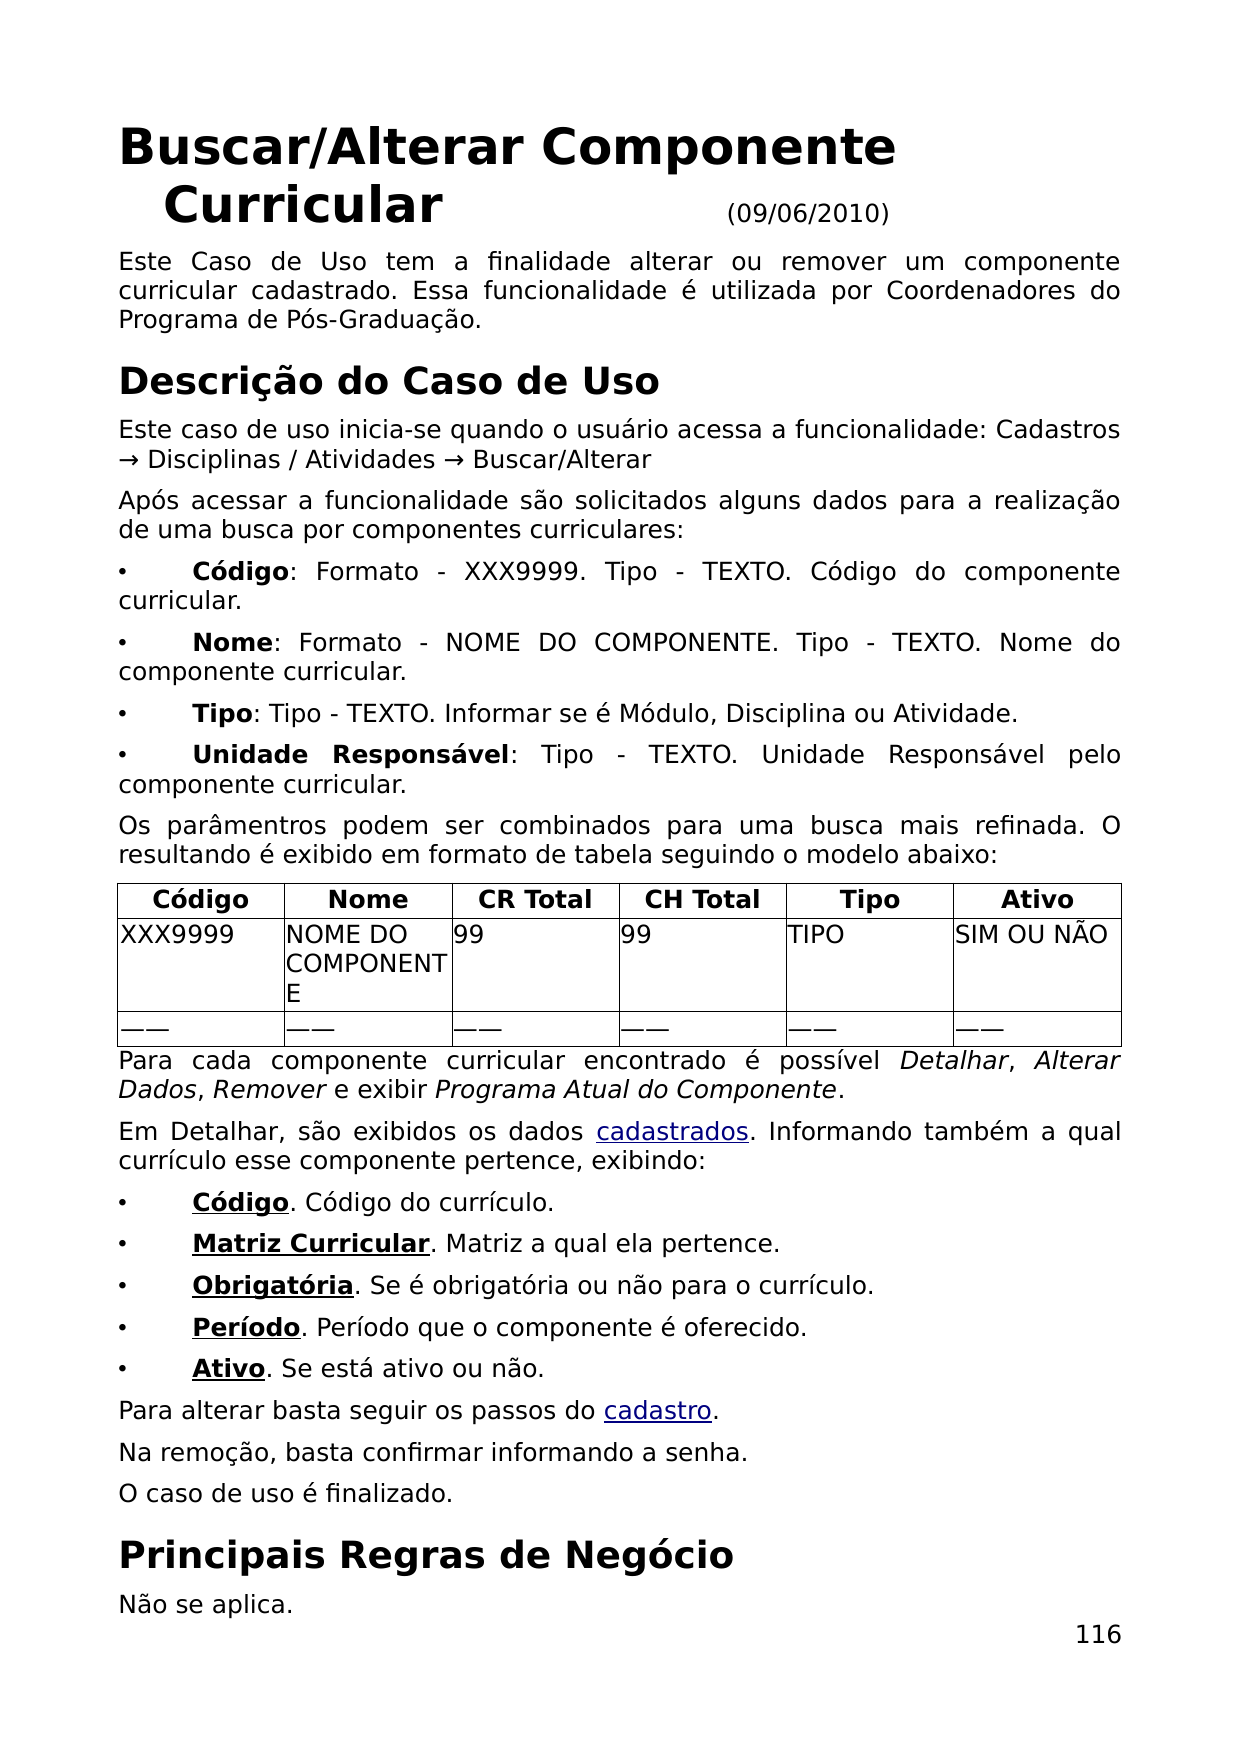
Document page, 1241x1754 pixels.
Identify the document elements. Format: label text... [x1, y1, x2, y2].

table_cell —— [118, 1012, 284, 1046]
text O caso de uso é finalizado. [118, 1479, 1122, 1509]
list Código: Formato - XXX9999. Tipo - TEXTO. Código do componente curricular. [118, 557, 1122, 616]
table_cell TIPO [787, 919, 953, 1011]
table_header Ativo [954, 884, 1121, 917]
table_header Tipo [787, 884, 953, 917]
table_cell 99 [453, 919, 619, 1011]
table_header Nome [285, 884, 452, 917]
text Não se aplica. [118, 1590, 1122, 1619]
list Ativo. Se está ativo ou não. [118, 1354, 1122, 1384]
table_cell NOME DO COMPONENTE [285, 919, 452, 1011]
table_cell —— [954, 1012, 1121, 1046]
table_cell SIM OU NÃO [954, 919, 1121, 1011]
table_cell XXX9999 [118, 919, 284, 1011]
list Período. Período que o componente é oferecido. [118, 1313, 1122, 1342]
text Na remoção, basta confirmar informando a senha. [118, 1438, 1122, 1467]
table_cell —— [285, 1012, 452, 1046]
text Em Detalhar, são exibidos os dados cadastrados. Informando também a qual currículo esse componente pertence, exibindo: [118, 1117, 1122, 1175]
text Para alterar basta seguir os passos do cadastro. [118, 1396, 1122, 1425]
table_cell 99 [620, 919, 786, 1011]
table_cell —— [620, 1012, 786, 1046]
text Este caso de uso inicia-se quando o usuário acessa a funcionalidade: Cadastros → Disciplinas / Atividades → Buscar/Alterar [118, 416, 1122, 474]
list Nome: Formato - NOME DO COMPONENTE. Tipo - TEXTO. Nome do componente curricular. [118, 628, 1122, 687]
list Obrigatória. Se é obrigatória ou não para o currículo. [118, 1271, 1122, 1300]
table_header CR Total [453, 884, 619, 917]
subtitle Buscar/Alterar Componente Curricular (09/06/2010) [118, 118, 1122, 234]
subtitle Principais Regras de Negócio [118, 1534, 1122, 1577]
text Este Caso de Uso tem a finalidade alterar ou remover um componente curricular cadastrado. Essa funcionalidade é utilizada por Coordenadores do Programa de Pós-Graduação. [118, 247, 1122, 334]
subtitle Descrição do Caso de Uso [118, 359, 1122, 403]
table_cell —— [453, 1012, 619, 1046]
list Tipo: Tipo - TEXTO. Informar se é Módulo, Disciplina ou Atividade. [118, 699, 1122, 728]
table_header CH Total [620, 884, 786, 917]
table_header Código [118, 884, 284, 917]
list Código. Código do currículo. [118, 1188, 1122, 1217]
text Os parâmentros podem ser combinados para uma busca mais refinada. O resultando é exibido em formato de tabela seguindo o modelo abaixo: [118, 812, 1122, 870]
text Após acessar a funcionalidade são solicitados alguns dados para a realização de uma busca por componentes curriculares: [118, 487, 1122, 545]
list Unidade Responsável: Tipo - TEXTO. Unidade Responsável pelo componente curricular. [118, 741, 1122, 799]
list Matriz Curricular. Matriz a qual ela pertence. [118, 1229, 1122, 1259]
table_cell —— [787, 1012, 953, 1046]
text Para cada componente curricular encontrado é possível Detalhar, Alterar Dados, Remover e exibir Programa Atual do Componente. [118, 1047, 1122, 1104]
